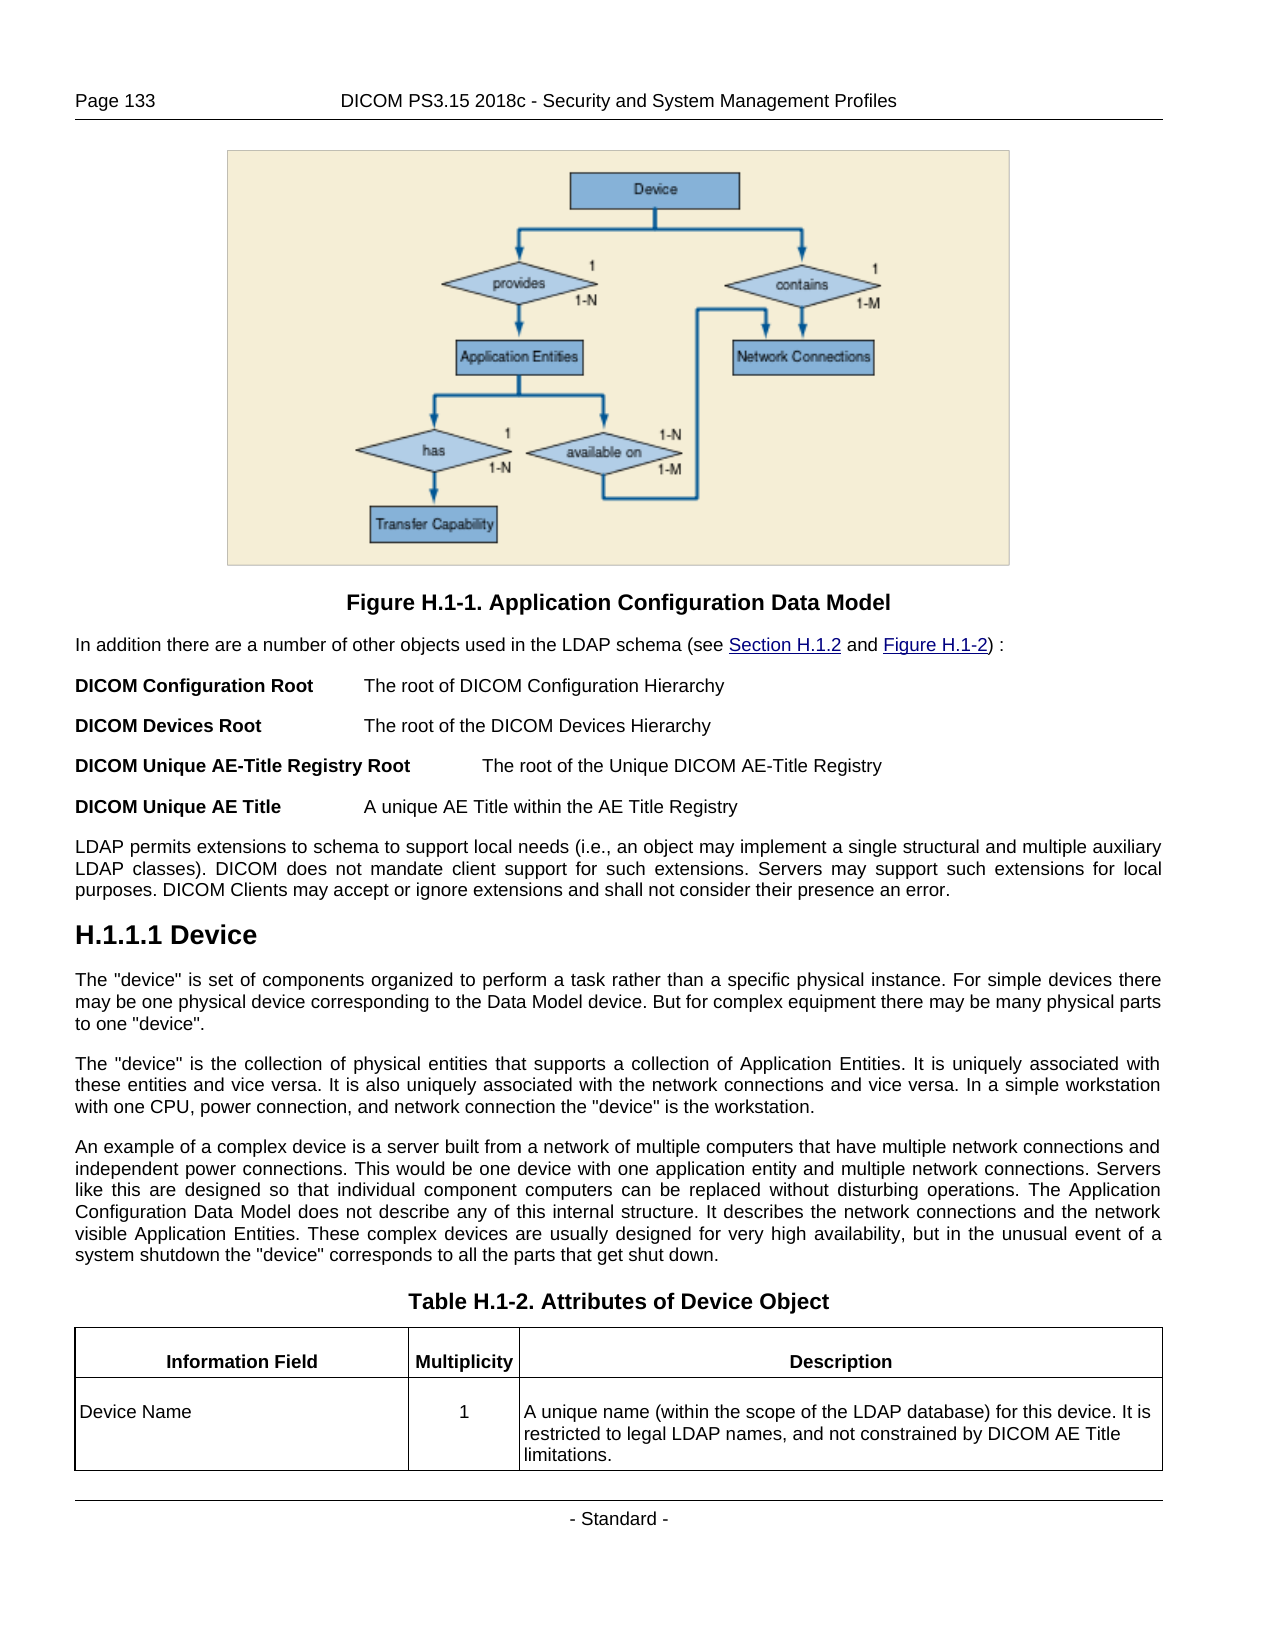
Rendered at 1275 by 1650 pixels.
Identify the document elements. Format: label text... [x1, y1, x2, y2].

text LDAP permits extensions to schema to support local needs (i.e., an object may implement a single structural and multiple auxiliary LDAP classes). DICOM does not mandate client support for such extensions. Servers may support such extensions for local purposes. DICOM Clients may accept or ignore extensions and shall not consider their presence an error. [75, 836, 1162, 900]
text DICOM Unique AE Title A unique AE Title within the AE Title Registry [75, 795, 1162, 817]
text H.1.1.1 Device [75, 919, 1162, 950]
table_cell A unique name (within the scope of the LDAP database) for this device. It is restricted to legal LDAP names, and not constrained by DICOM AE Title limitations. [520, 1378, 1162, 1470]
table_cell Device Name [76, 1378, 408, 1470]
text The "device" is set of components organized to perform a task rather than a specific physical instance. For simple devices there may be one physical device corresponding to the Data Model device. But for complex equipment there may be many physical parts to one "device". [75, 969, 1162, 1034]
text Table H.1-2. Attributes of Device Object [75, 1288, 1162, 1314]
table_cell 1 [409, 1378, 519, 1470]
text DICOM Configuration Root The root of DICOM Configuration Hierarchy [75, 674, 1162, 696]
picture [226, 150, 1011, 567]
text The "device" is the collection of physical entities that supports a collection of Application Entities. It is uniquely associated with these entities and vice versa. It is also uniquely associated with the network connections and vice versa. In a simple workstation with one CPU, power connection, and network connection the "device" is the workstation. [75, 1053, 1162, 1117]
text In addition there are a number of other objects used in the LDAP schema (see Section H.1.2 and Figure H.1-2) : [75, 634, 1162, 656]
table_header Information Field [76, 1328, 408, 1377]
text An example of a complex device is a server built from a network of multiple computers that have multiple network connections and independent power connections. This would be one device with one application entity and multiple network connections. Servers like this are designed so that individual component computers can be replaced without disturbing operations. The Application Configuration Data Model does not describe any of this internal structure. It describes the network connections and the network visible Application Entities. These complex devices are usually designed for very high availability, but in the unusual event of a system shutdown the "device" corresponds to all the parts that get shut down. [75, 1136, 1162, 1265]
table_header Multiplicity [409, 1328, 519, 1377]
text DICOM Devices Root The root of the DICOM Devices Hierarchy [75, 715, 1162, 736]
text DICOM Unique AE-Title Registry Root The root of the Unique DICOM AE-Title Registry [75, 755, 1162, 777]
text Figure H.1-1. Application Configuration Data Model [75, 589, 1162, 615]
table_header Description [520, 1328, 1162, 1377]
